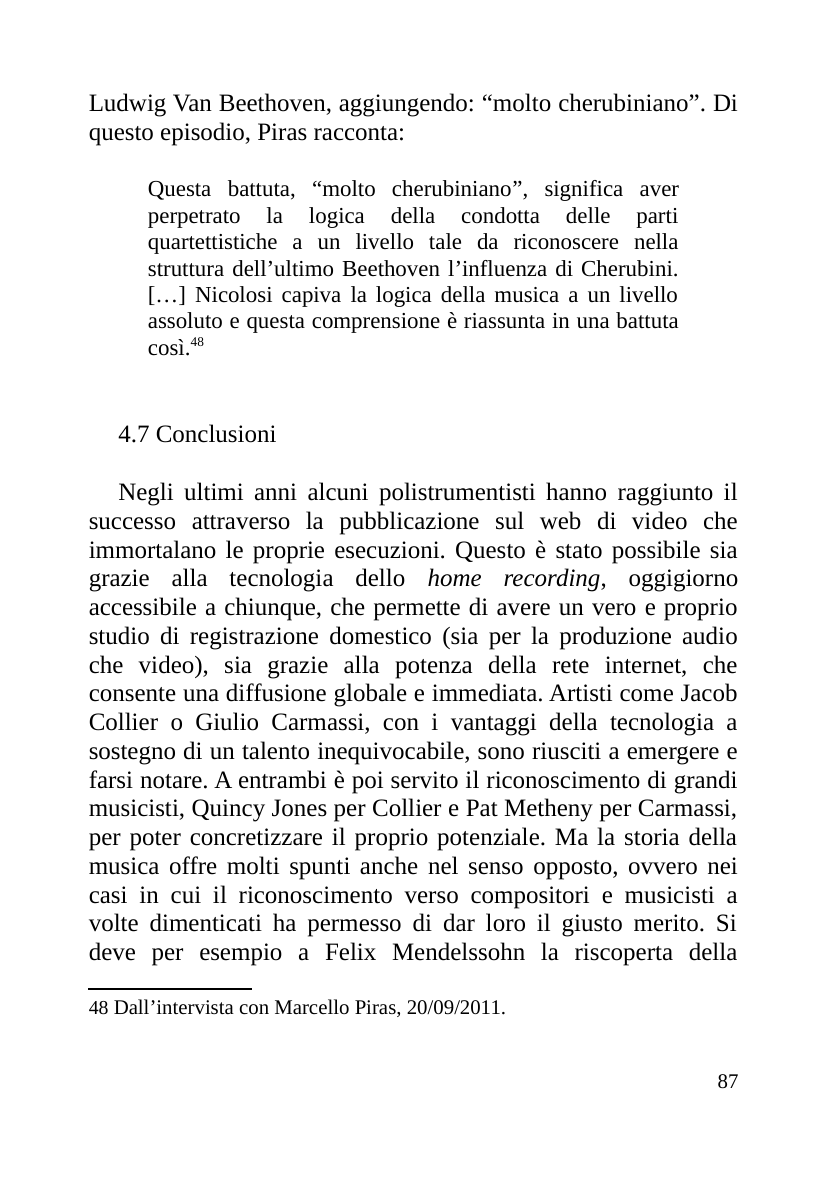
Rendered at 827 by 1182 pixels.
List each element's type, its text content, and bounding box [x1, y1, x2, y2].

text Dall’intervista con Marcello Piras, 20/09/2011. [88, 995, 738, 1019]
text 4.7 Conclusioni [88, 419, 738, 448]
text Questa battuta, “molto cherubiniano”, significa aver perpetrato la logica della condotta delle parti quartettistiche a un livello tale da riconoscere nella struttura dell’ultimo Beethoven l’influenza di Cherubini. […] Nicolosi capiva la logica della musica a un livello assoluto e questa comprensione è riassunta in una battuta così. [148, 176, 679, 360]
text Negli ultimi anni alcuni polistrumentisti hanno raggiunto il successo attraverso la pubblicazione sul web di video che immortalano le proprie esecuzioni. Questo è stato possibile sia grazie alla tecnologia dello home recording, oggigiorno accessibile a chiunque, che permette di avere un vero e proprio studio di registrazione domestico (sia per la produzione audio che video), sia grazie alla potenza della rete internet, che consente una diffusione globale e immediata. Artisti come Jacob Collier o Giulio Carmassi, con i vantaggi della tecnologia a sostegno di un talento inequivocabile, sono riusciti a emergere e farsi notare. A entrambi è poi servito il riconoscimento di grandi musicisti, Quincy Jones per Collier e Pat Metheny per Carmassi, per poter concretizzare il proprio potenziale. Ma la storia della musica offre molti spunti anche nel senso opposto, ovvero nei casi in cui il riconoscimento verso compositori e musicisti a volte dimenticati ha permesso di dar loro il giusto merito. Si deve per esempio a Felix Mendelssohn la riscoperta della [88, 477, 738, 966]
text Ludwig Van Beethoven, aggiungendo: “molto cherubiniano”. Di questo episodio, Piras racconta: [88, 88, 738, 146]
